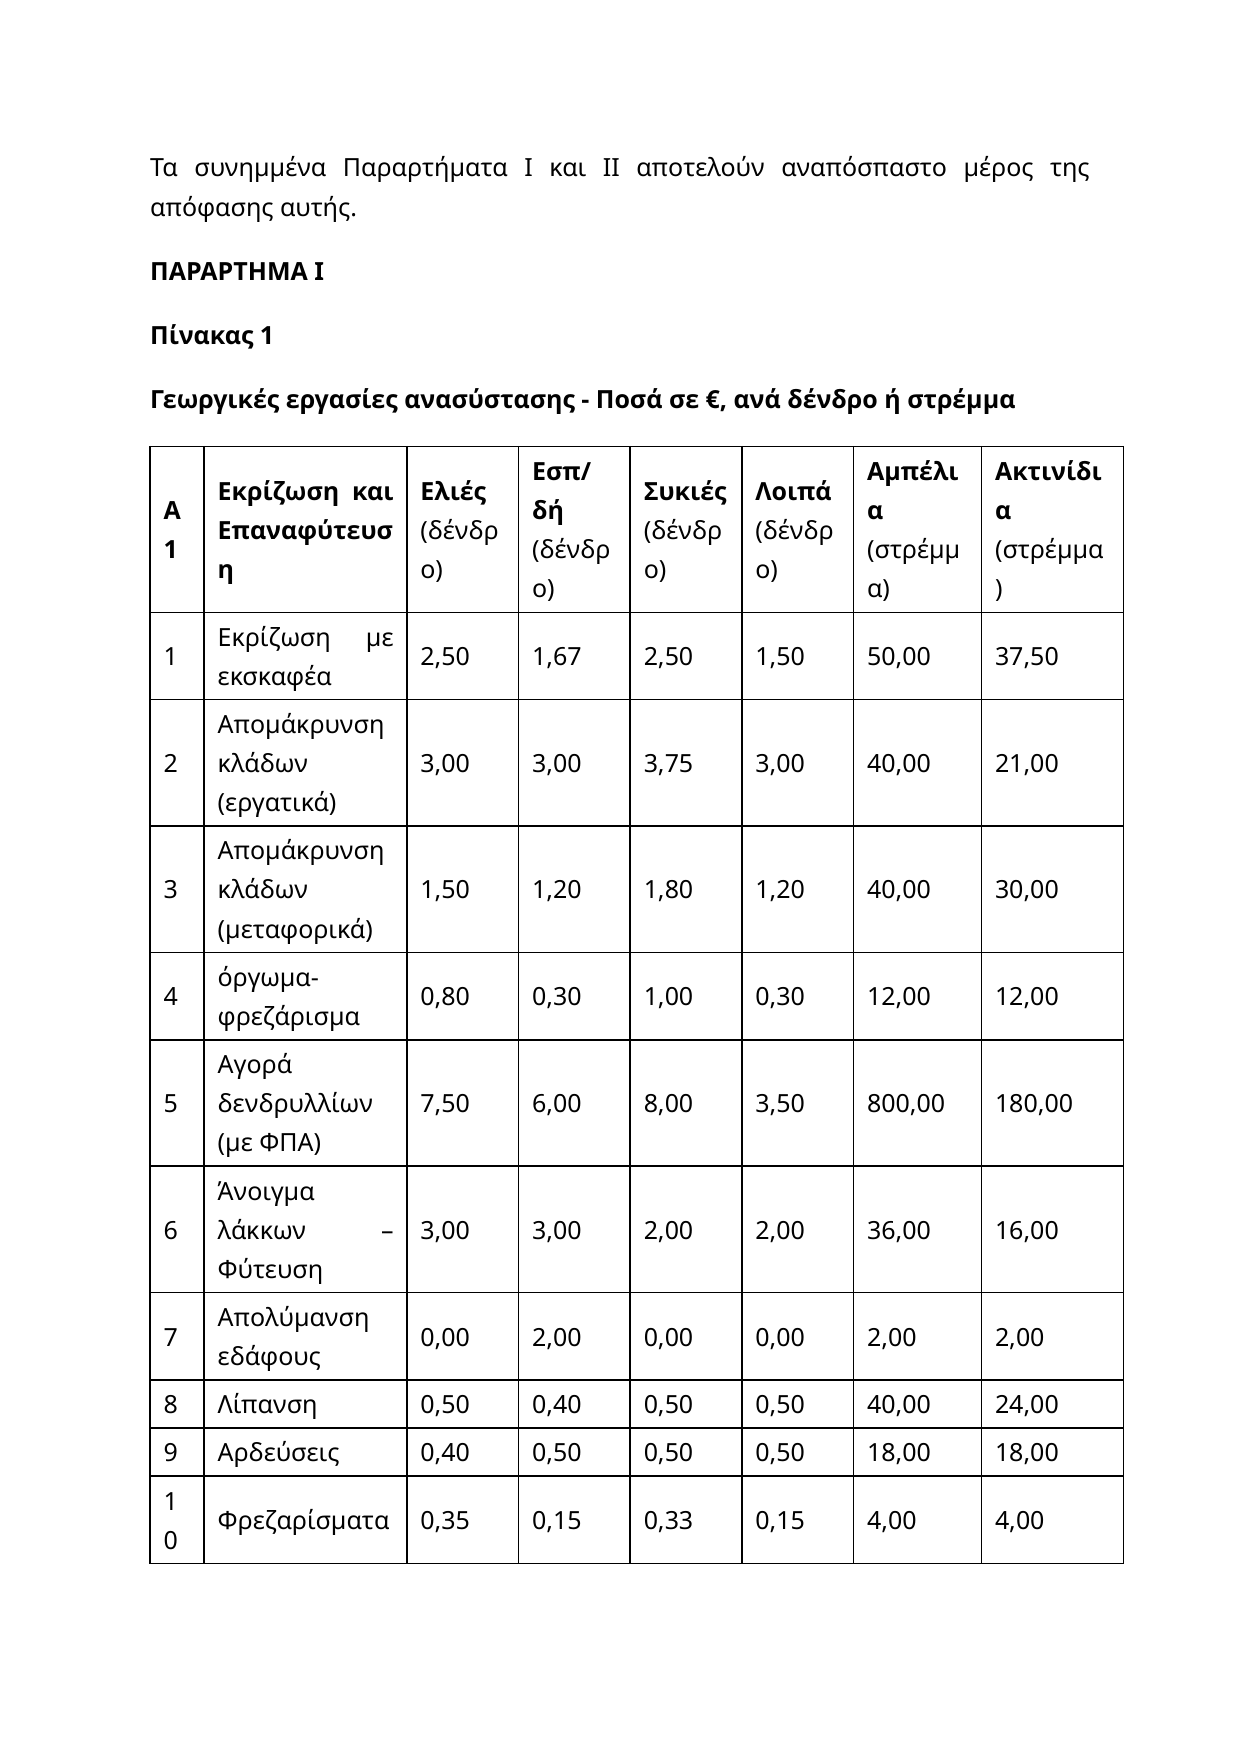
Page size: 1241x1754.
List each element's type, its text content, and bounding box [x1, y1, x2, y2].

table_cell 5 [151, 1041, 203, 1165]
table_cell Αρδεύσεις [205, 1429, 406, 1475]
table_cell 0,33 [631, 1477, 741, 1563]
table_cell 10 [151, 1477, 203, 1563]
table_cell Αγορά δενδρυλλίων (με ΦΠΑ) [205, 1041, 406, 1165]
table_cell 0,15 [519, 1477, 629, 1563]
table_cell 0,35 [408, 1477, 518, 1563]
table_cell 40,00 [854, 700, 981, 825]
table_cell 1,20 [743, 827, 853, 952]
table_cell 3,75 [631, 700, 741, 825]
table_cell 0,30 [519, 953, 629, 1039]
table_cell 0,50 [631, 1429, 741, 1475]
table_cell 0,50 [743, 1381, 853, 1427]
table_cell 4,00 [982, 1477, 1123, 1563]
table_cell 6 [151, 1167, 203, 1292]
table_cell 2,00 [519, 1293, 629, 1379]
table_header Λοιπά (δένδρο) [743, 447, 853, 611]
table_cell 2,00 [854, 1293, 981, 1379]
table_cell 21,00 [982, 700, 1123, 825]
table_cell 3,50 [743, 1041, 853, 1165]
table_cell 1 [151, 613, 203, 699]
table_cell 2,50 [408, 613, 518, 699]
table_cell 2 [151, 700, 203, 825]
table_header Εκρίζωση και Επαναφύτευση [205, 447, 406, 611]
table_cell 4 [151, 953, 203, 1039]
table_cell 180,00 [982, 1041, 1123, 1165]
text Πίνακας 1 [150, 317, 1090, 352]
table_cell 18,00 [982, 1429, 1123, 1475]
table_cell 4,00 [854, 1477, 981, 1563]
table_cell 16,00 [982, 1167, 1123, 1292]
table_cell 7,50 [408, 1041, 518, 1165]
table_cell 6,00 [519, 1041, 629, 1165]
table_cell 36,00 [854, 1167, 981, 1292]
table_cell 1,20 [519, 827, 629, 952]
table_cell 0,50 [743, 1429, 853, 1475]
table_cell 0,15 [743, 1477, 853, 1563]
table_cell 0,40 [408, 1429, 518, 1475]
table_header Ελιές (δένδρο) [408, 447, 518, 611]
table_header Συκιές (δένδρο) [631, 447, 741, 611]
table_cell 0,50 [408, 1381, 518, 1427]
table_cell 2,00 [982, 1293, 1123, 1379]
table_cell 9 [151, 1429, 203, 1475]
table_cell 0,80 [408, 953, 518, 1039]
table_cell 2,50 [631, 613, 741, 699]
table_cell 3,00 [408, 700, 518, 825]
table_cell Απομάκρυνση κλάδων (εργατικά) [205, 700, 406, 825]
text Γεωργικές εργασίες ανασύστασης - Ποσά σε €, ανά δένδρο ή στρέμμα [150, 382, 1090, 416]
table_cell 40,00 [854, 827, 981, 952]
table_cell Απομάκρυνση κλάδων (μεταφορικά) [205, 827, 406, 952]
table_cell Φρεζαρίσματα [205, 1477, 406, 1563]
text ΠΑΡΑΡΤΗΜΑ Ι [150, 253, 1090, 287]
table_cell 18,00 [854, 1429, 981, 1475]
table_cell 2,00 [743, 1167, 853, 1292]
table_cell 1,50 [408, 827, 518, 952]
table_cell 0,40 [519, 1381, 629, 1427]
table_cell 1,00 [631, 953, 741, 1039]
table_cell 37,50 [982, 613, 1123, 699]
table_cell 12,00 [982, 953, 1123, 1039]
table_cell 0,50 [631, 1381, 741, 1427]
table_header Ακτινίδια (στρέμμα) [982, 447, 1123, 611]
table_cell 7 [151, 1293, 203, 1379]
table_cell 0,50 [519, 1429, 629, 1475]
table_cell όργωμα-φρεζάρισμα [205, 953, 406, 1039]
table_cell 1,80 [631, 827, 741, 952]
text Τα συνημμένα Παραρτήματα Ι και ΙΙ αποτελούν αναπόσπαστο μέρος της απόφασης αυτής. [150, 150, 1090, 223]
table_cell 40,00 [854, 1381, 981, 1427]
table_cell 3,00 [519, 700, 629, 825]
table_cell 1,67 [519, 613, 629, 699]
table_cell 3,00 [408, 1167, 518, 1292]
table_cell 24,00 [982, 1381, 1123, 1427]
table_cell Απολύμανση εδάφους [205, 1293, 406, 1379]
table_cell 30,00 [982, 827, 1123, 952]
table_cell 8 [151, 1381, 203, 1427]
table_cell 3 [151, 827, 203, 952]
table_cell 3,00 [743, 700, 853, 825]
table_cell Λίπανση [205, 1381, 406, 1427]
table_cell 12,00 [854, 953, 981, 1039]
table_cell 8,00 [631, 1041, 741, 1165]
table_cell 0,00 [408, 1293, 518, 1379]
table_cell 50,00 [854, 613, 981, 699]
table_cell 0,00 [743, 1293, 853, 1379]
table_cell 0,30 [743, 953, 853, 1039]
table_cell 1,50 [743, 613, 853, 699]
table_header Αμπέλια (στρέμμα) [854, 447, 981, 611]
table_header Εσπ/δή (δένδρο) [519, 447, 629, 611]
table_cell 3,00 [519, 1167, 629, 1292]
table_cell Άνοιγμα λάκκων – Φύτευση [205, 1167, 406, 1292]
table_cell 800,00 [854, 1041, 981, 1165]
table_cell 0,00 [631, 1293, 741, 1379]
table_cell 2,00 [631, 1167, 741, 1292]
table_header Α1 [151, 447, 203, 611]
table_cell Εκρίζωση με εκσκαφέα [205, 613, 406, 699]
